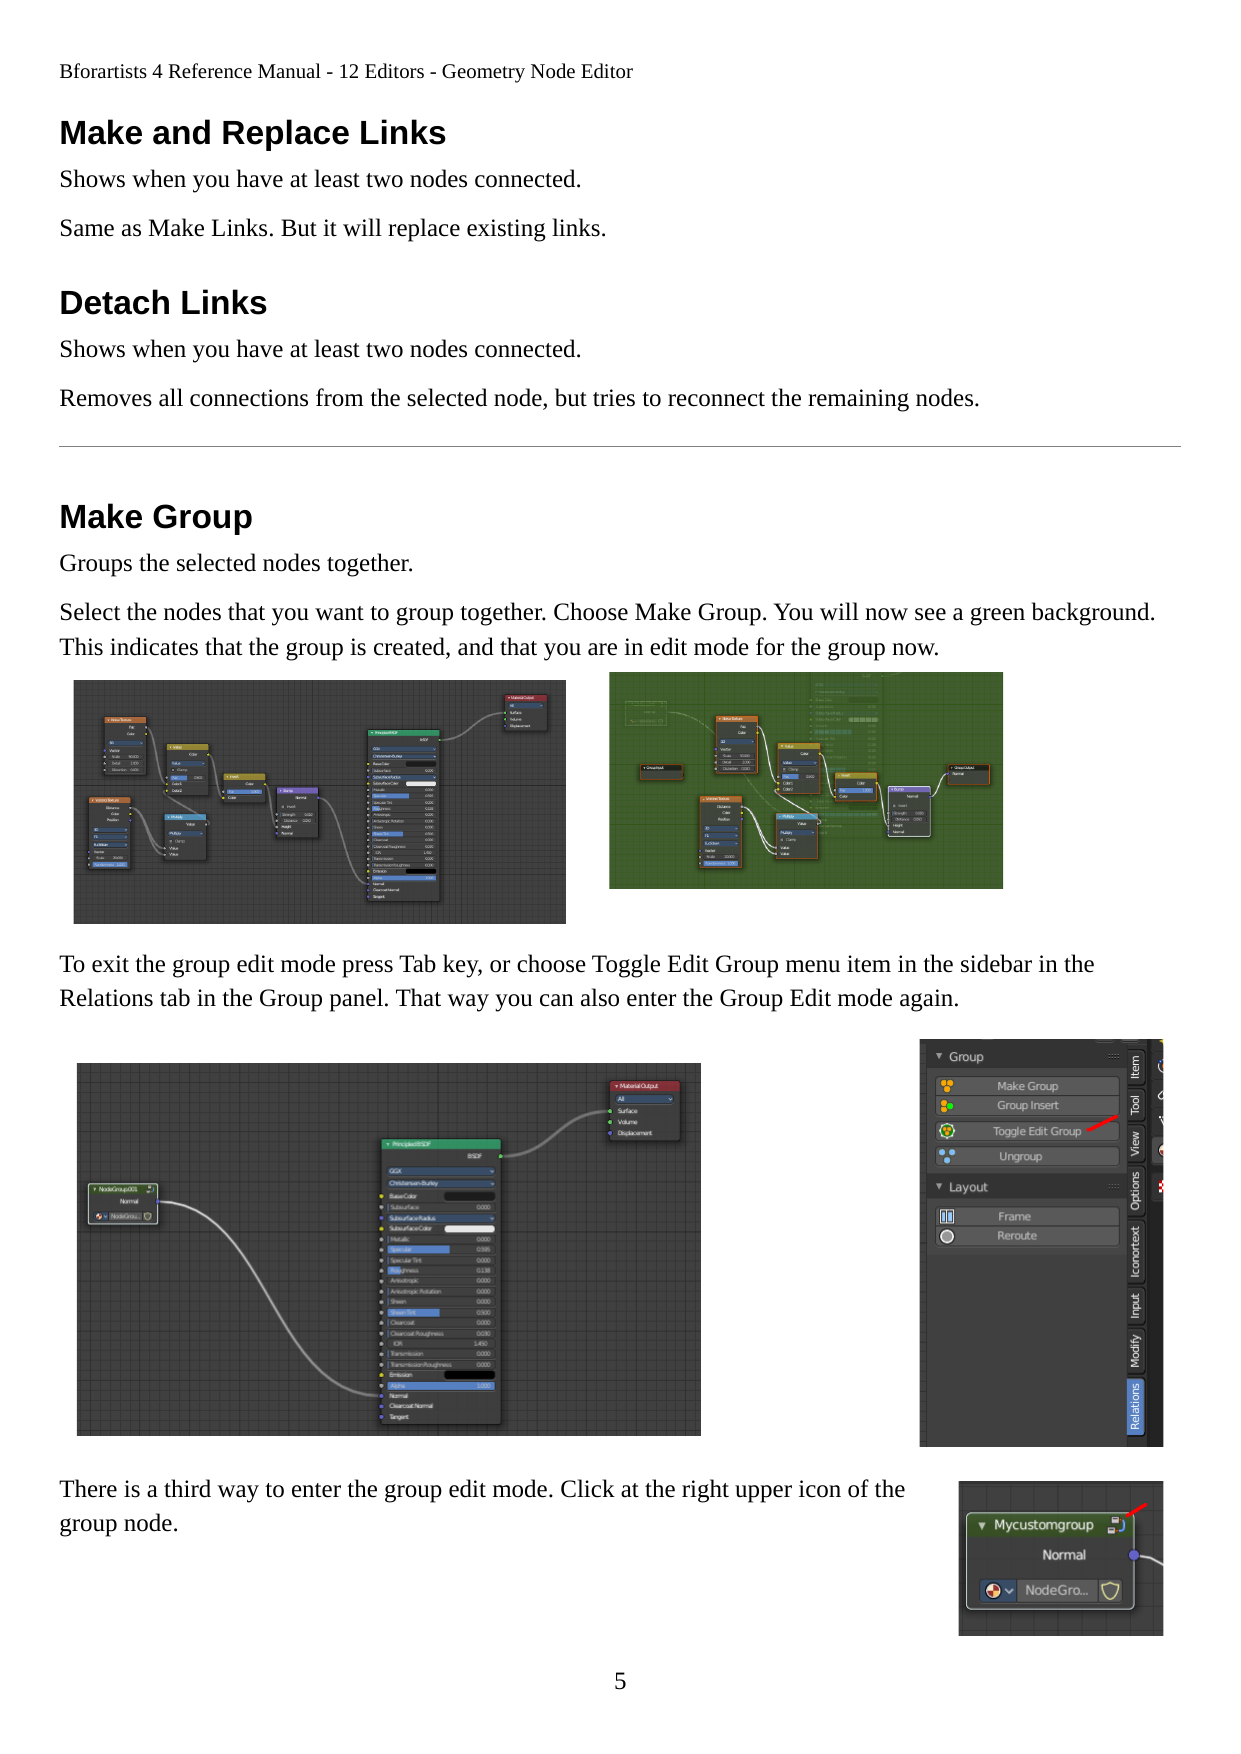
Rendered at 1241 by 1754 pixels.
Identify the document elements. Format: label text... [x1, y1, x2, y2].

picture [919, 1039, 1164, 1447]
text To exit the group edit mode press Tab key, or choose Toggle Edit Group menu item in the sidebar in the Relations tab in the Group panel. That way you can also enter the Group Edit mode again. [59, 949, 1181, 1012]
text Shows when you have at least two nodes connected. [59, 164, 1181, 192]
text Removes all connections from the selected node, but tries to reconnect the remaining nodes. [59, 383, 1181, 412]
picture [609, 672, 1004, 889]
text Shows when you have at least two nodes connected. [59, 334, 1181, 363]
subtitle Make Group [59, 497, 1181, 536]
text Same as Make Links. But it will replace existing links. [59, 213, 1181, 242]
picture [76, 1063, 701, 1436]
subtitle Make and Replace Links [59, 113, 1181, 151]
text Select the nodes that you want to group together. Choose Make Group. You will now see a green background. This indicates that the group is created, and that you are in edit mode for the group now. [59, 597, 1181, 660]
text Groups the selected nodes together. [59, 548, 1181, 577]
picture [73, 680, 566, 924]
picture [958, 1481, 1164, 1636]
text There is a third way to enter the group edit mode. Click at the right upper icon of the group node. [59, 1474, 1181, 1537]
subtitle Detach Links [59, 283, 1181, 321]
